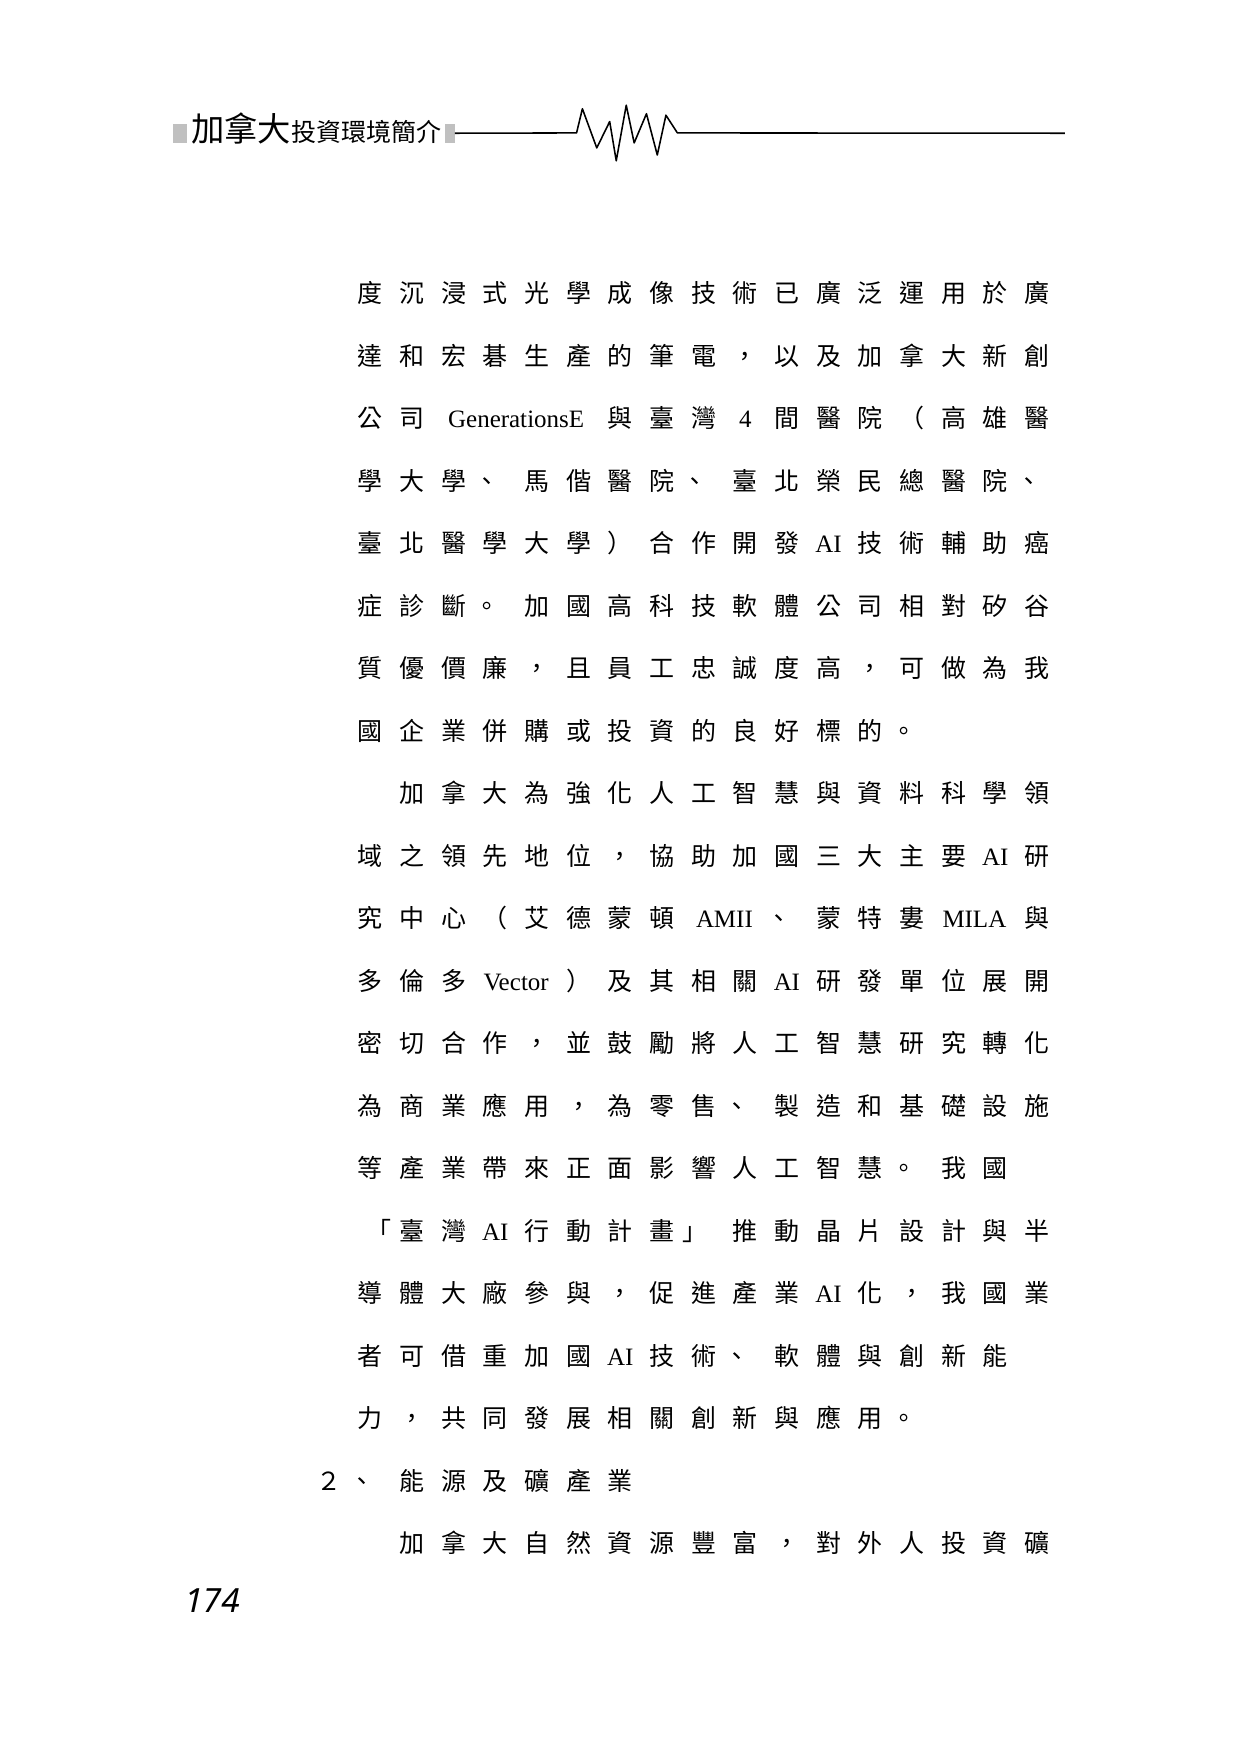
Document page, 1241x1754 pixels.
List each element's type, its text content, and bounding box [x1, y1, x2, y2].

text 度沉浸式光學成像技術已廣泛運用於廣達和宏碁生產的筆電，以及加拿大新創公司GenerationsE與臺灣4間醫院（高雄醫學大學、馬偕醫院、臺北榮民總醫院、臺北醫學大學）合作開發AI技術輔助癌症診斷。加國高科技軟體公司相對矽谷質優價廉，且員工忠誠度高，可做為我國企業併購或投資的良好標的。 [330, 250, 1058, 750]
text 加拿大自然資源豐富，對外人投資礦 [330, 1500, 1058, 1563]
text 加拿大為強化人工智慧與資料科學領域之領先地位，協助加國三大主要AI研究中心（艾德蒙頓AMII、蒙特婁MILA與多倫多Vector）及其相關AI研發單位展開密切合作，並鼓勵將人工智慧研究轉化為商業應用，為零售、製造和基礎設施等產業帶來正面影響人工智慧。我國「臺灣AI行動計畫」推動晶片設計與半導體大廠參與，促進產業AI化，我國業者可借重加國AI技術、軟體與創新能力，共同發展相關創新與應用。 [330, 750, 1058, 1438]
text ２、能源及礦產業 [281, 1438, 1058, 1500]
